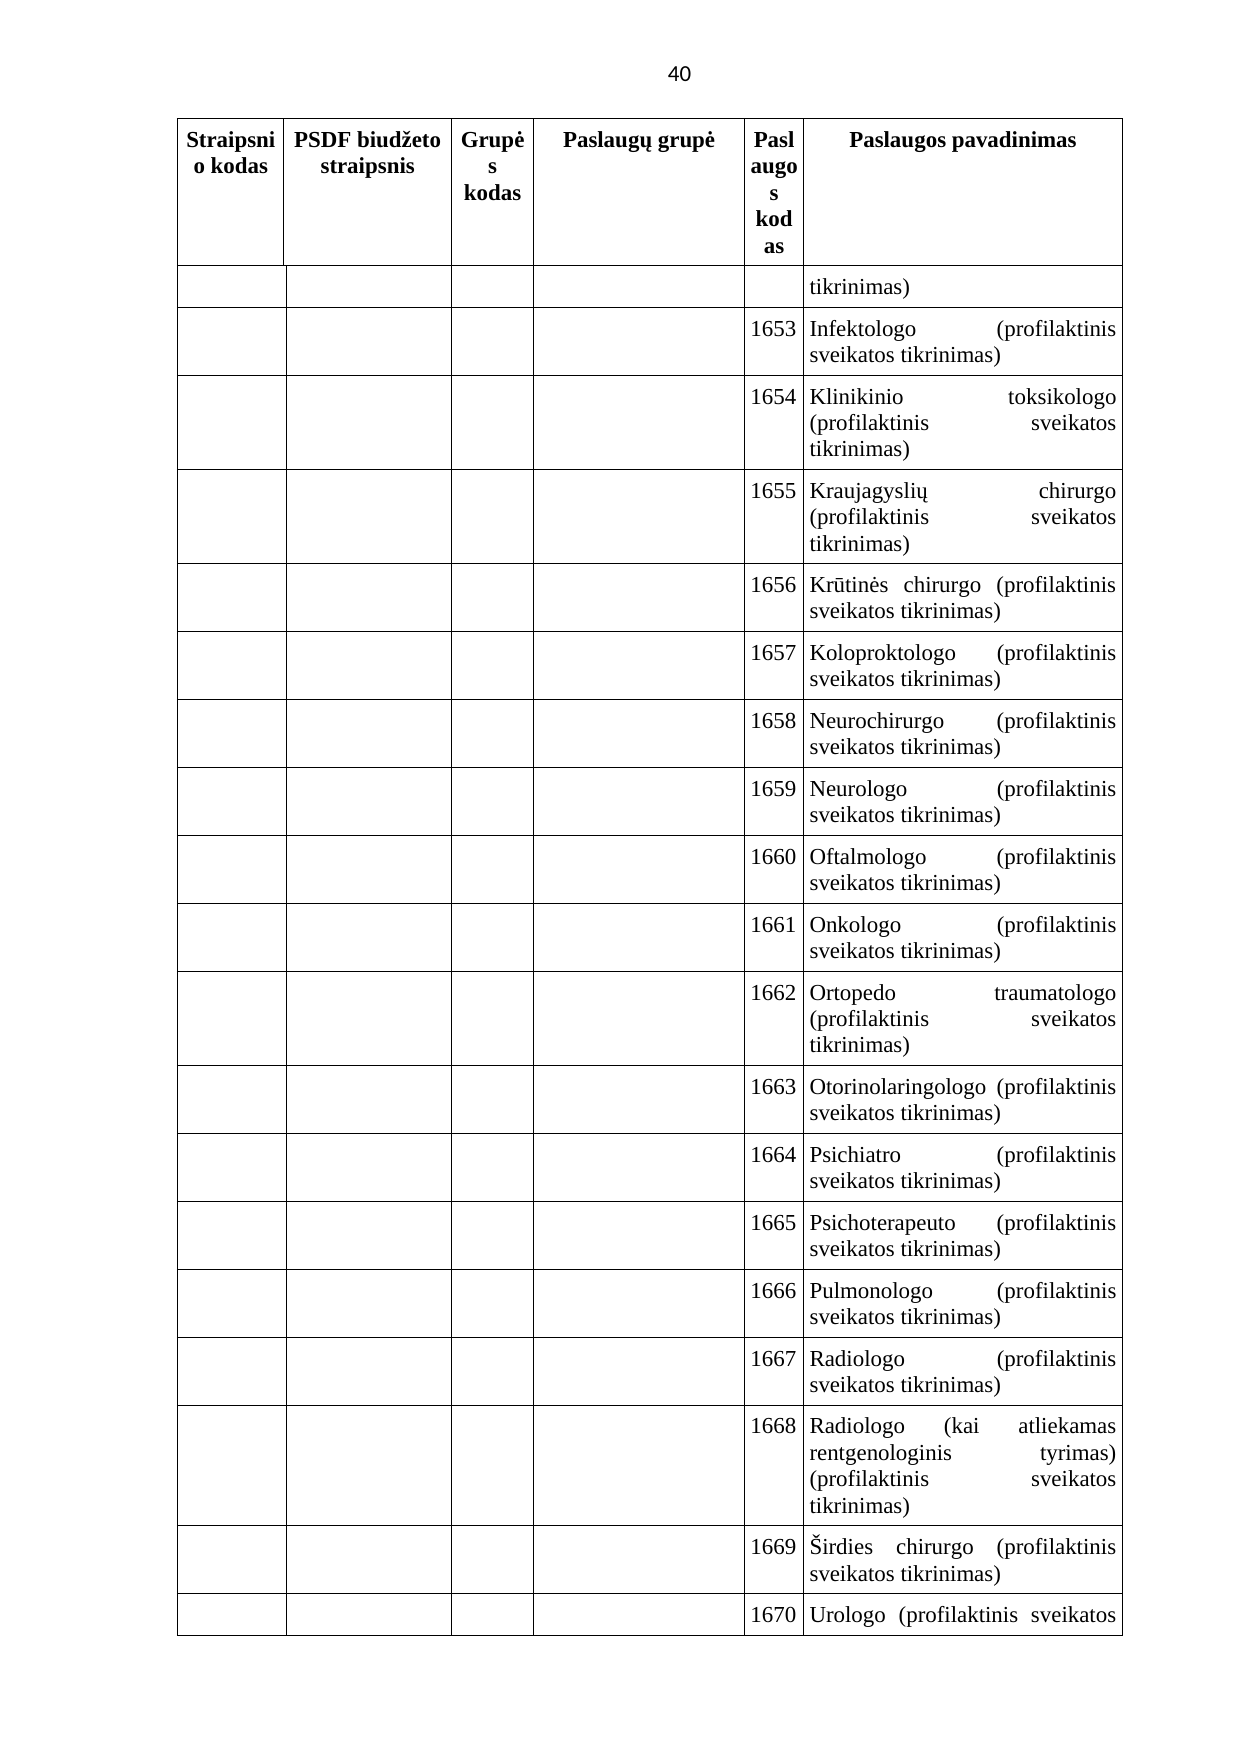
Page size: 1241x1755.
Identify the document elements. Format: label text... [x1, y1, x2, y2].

table_cell Neurochirurgo (profilaktinis sveikatos tikrinimas) [804, 700, 1122, 767]
table_cell 1661 [745, 904, 803, 971]
table_cell [452, 1066, 533, 1133]
table_cell [287, 1338, 451, 1404]
table_cell [452, 1270, 533, 1337]
table_cell 1668 [745, 1406, 803, 1525]
table_cell [178, 1270, 286, 1337]
table_cell [534, 1202, 744, 1269]
table_cell [287, 1270, 451, 1337]
table_cell [452, 1338, 533, 1404]
table_cell 1660 [745, 836, 803, 903]
table_cell tikrinimas) [804, 266, 1122, 307]
table_cell 1663 [745, 1066, 803, 1133]
table_cell 1655 [745, 470, 803, 563]
table_header Paslaugų grupė [534, 119, 744, 265]
table_cell [452, 972, 533, 1065]
table_cell [178, 266, 286, 307]
table_cell Psichiatro (profilaktinis sveikatos tikrinimas) [804, 1134, 1122, 1201]
table_cell [178, 1066, 286, 1133]
table_cell [452, 700, 533, 767]
table_cell 1665 [745, 1202, 803, 1269]
table_header Straipsnio kodas [178, 119, 283, 265]
table_cell [452, 1134, 533, 1201]
table_cell [287, 700, 451, 767]
table_cell Psichoterapeuto (profilaktinis sveikatos tikrinimas) [804, 1202, 1122, 1269]
table_header Paslaugos pavadinimas [804, 119, 1122, 265]
table_cell Radiologo (profilaktinis sveikatos tikrinimas) [804, 1338, 1122, 1404]
table_cell [287, 266, 451, 307]
table_cell 1662 [745, 972, 803, 1065]
table_cell [178, 1594, 286, 1634]
table_cell [534, 632, 744, 699]
table_cell [287, 1594, 451, 1634]
table_cell [178, 564, 286, 631]
table_cell [534, 266, 744, 307]
table_cell 1657 [745, 632, 803, 699]
table_cell 1659 [745, 768, 803, 835]
table_header Paslaugos kodas [745, 119, 803, 265]
table_cell [178, 768, 286, 835]
table_cell Ortopedo traumatologo (profilaktinis sveikatos tikrinimas) [804, 972, 1122, 1065]
table_cell [178, 376, 286, 469]
table_cell Urologo (profilaktinis sveikatos [804, 1594, 1122, 1634]
table_cell [534, 1270, 744, 1337]
table_cell Pulmonologo (profilaktinis sveikatos tikrinimas) [804, 1270, 1122, 1337]
table_cell [178, 1406, 286, 1525]
table_cell [178, 1338, 286, 1404]
table_cell [534, 1066, 744, 1133]
table_cell [178, 904, 286, 971]
table_cell 1653 [745, 308, 803, 374]
table_cell [452, 1594, 533, 1634]
table_cell [534, 700, 744, 767]
table_cell Infektologo (profilaktinis sveikatos tikrinimas) [804, 308, 1122, 374]
table_cell [452, 1526, 533, 1593]
table_cell [178, 836, 286, 903]
table_cell [534, 1526, 744, 1593]
table_cell [534, 1594, 744, 1634]
table_cell [287, 308, 451, 374]
table_cell [452, 836, 533, 903]
table_cell [452, 1406, 533, 1525]
table_cell [534, 376, 744, 469]
table_cell [534, 836, 744, 903]
table_cell [534, 1134, 744, 1201]
table_cell [178, 1526, 286, 1593]
table_cell Otorinolaringologo (profilaktinis sveikatos tikrinimas) [804, 1066, 1122, 1133]
table_cell [534, 768, 744, 835]
table_cell [452, 376, 533, 469]
table_cell [178, 470, 286, 563]
table_cell 1667 [745, 1338, 803, 1404]
table_cell [534, 972, 744, 1065]
table_cell Klinikinio toksikologo (profilaktinis sveikatos tikrinimas) [804, 376, 1122, 469]
table_header PSDF biudžeto straipsnis [284, 119, 451, 265]
table_cell Kraujagyslių chirurgo (profilaktinis sveikatos tikrinimas) [804, 470, 1122, 563]
table_cell [534, 470, 744, 563]
table_cell [178, 972, 286, 1065]
table_cell Neurologo (profilaktinis sveikatos tikrinimas) [804, 768, 1122, 835]
table_cell [287, 1526, 451, 1593]
table_cell 1656 [745, 564, 803, 631]
table_cell [287, 1202, 451, 1269]
table_cell Radiologo (kai atliekamas rentgenologinis tyrimas) (profilaktinis sveikatos tikrinimas) [804, 1406, 1122, 1525]
table_cell [534, 564, 744, 631]
table_cell [287, 836, 451, 903]
table_cell [287, 376, 451, 469]
table_cell [452, 308, 533, 374]
table_cell [178, 632, 286, 699]
table_cell 1658 [745, 700, 803, 767]
table_cell [452, 1202, 533, 1269]
table_cell [287, 470, 451, 563]
table_cell 1666 [745, 1270, 803, 1337]
table_cell [534, 308, 744, 374]
table_cell [452, 266, 533, 307]
table_cell [534, 1406, 744, 1525]
table_cell [287, 564, 451, 631]
table_cell [287, 1406, 451, 1525]
table_cell [178, 1202, 286, 1269]
table_cell [452, 768, 533, 835]
table_cell [287, 1134, 451, 1201]
table_cell 1670 [745, 1594, 803, 1634]
table_cell [287, 768, 451, 835]
table_cell [287, 904, 451, 971]
table_cell [452, 632, 533, 699]
table_cell [287, 972, 451, 1065]
table_cell [745, 266, 803, 307]
table_cell [287, 632, 451, 699]
table_header Grupės kodas [452, 119, 533, 265]
table_cell 1664 [745, 1134, 803, 1201]
table_cell [534, 904, 744, 971]
table_cell 1654 [745, 376, 803, 469]
table_cell [178, 1134, 286, 1201]
table_cell 1669 [745, 1526, 803, 1593]
table_cell [287, 1066, 451, 1133]
table_cell [452, 470, 533, 563]
table_cell Širdies chirurgo (profilaktinis sveikatos tikrinimas) [804, 1526, 1122, 1593]
table_cell [534, 1338, 744, 1404]
table_cell [178, 308, 286, 374]
table_cell [452, 564, 533, 631]
table_cell [178, 700, 286, 767]
table_cell Koloproktologo (profilaktinis sveikatos tikrinimas) [804, 632, 1122, 699]
table_cell Oftalmologo (profilaktinis sveikatos tikrinimas) [804, 836, 1122, 903]
table_cell Onkologo (profilaktinis sveikatos tikrinimas) [804, 904, 1122, 971]
table_cell [452, 904, 533, 971]
table_cell Krūtinės chirurgo (profilaktinis sveikatos tikrinimas) [804, 564, 1122, 631]
